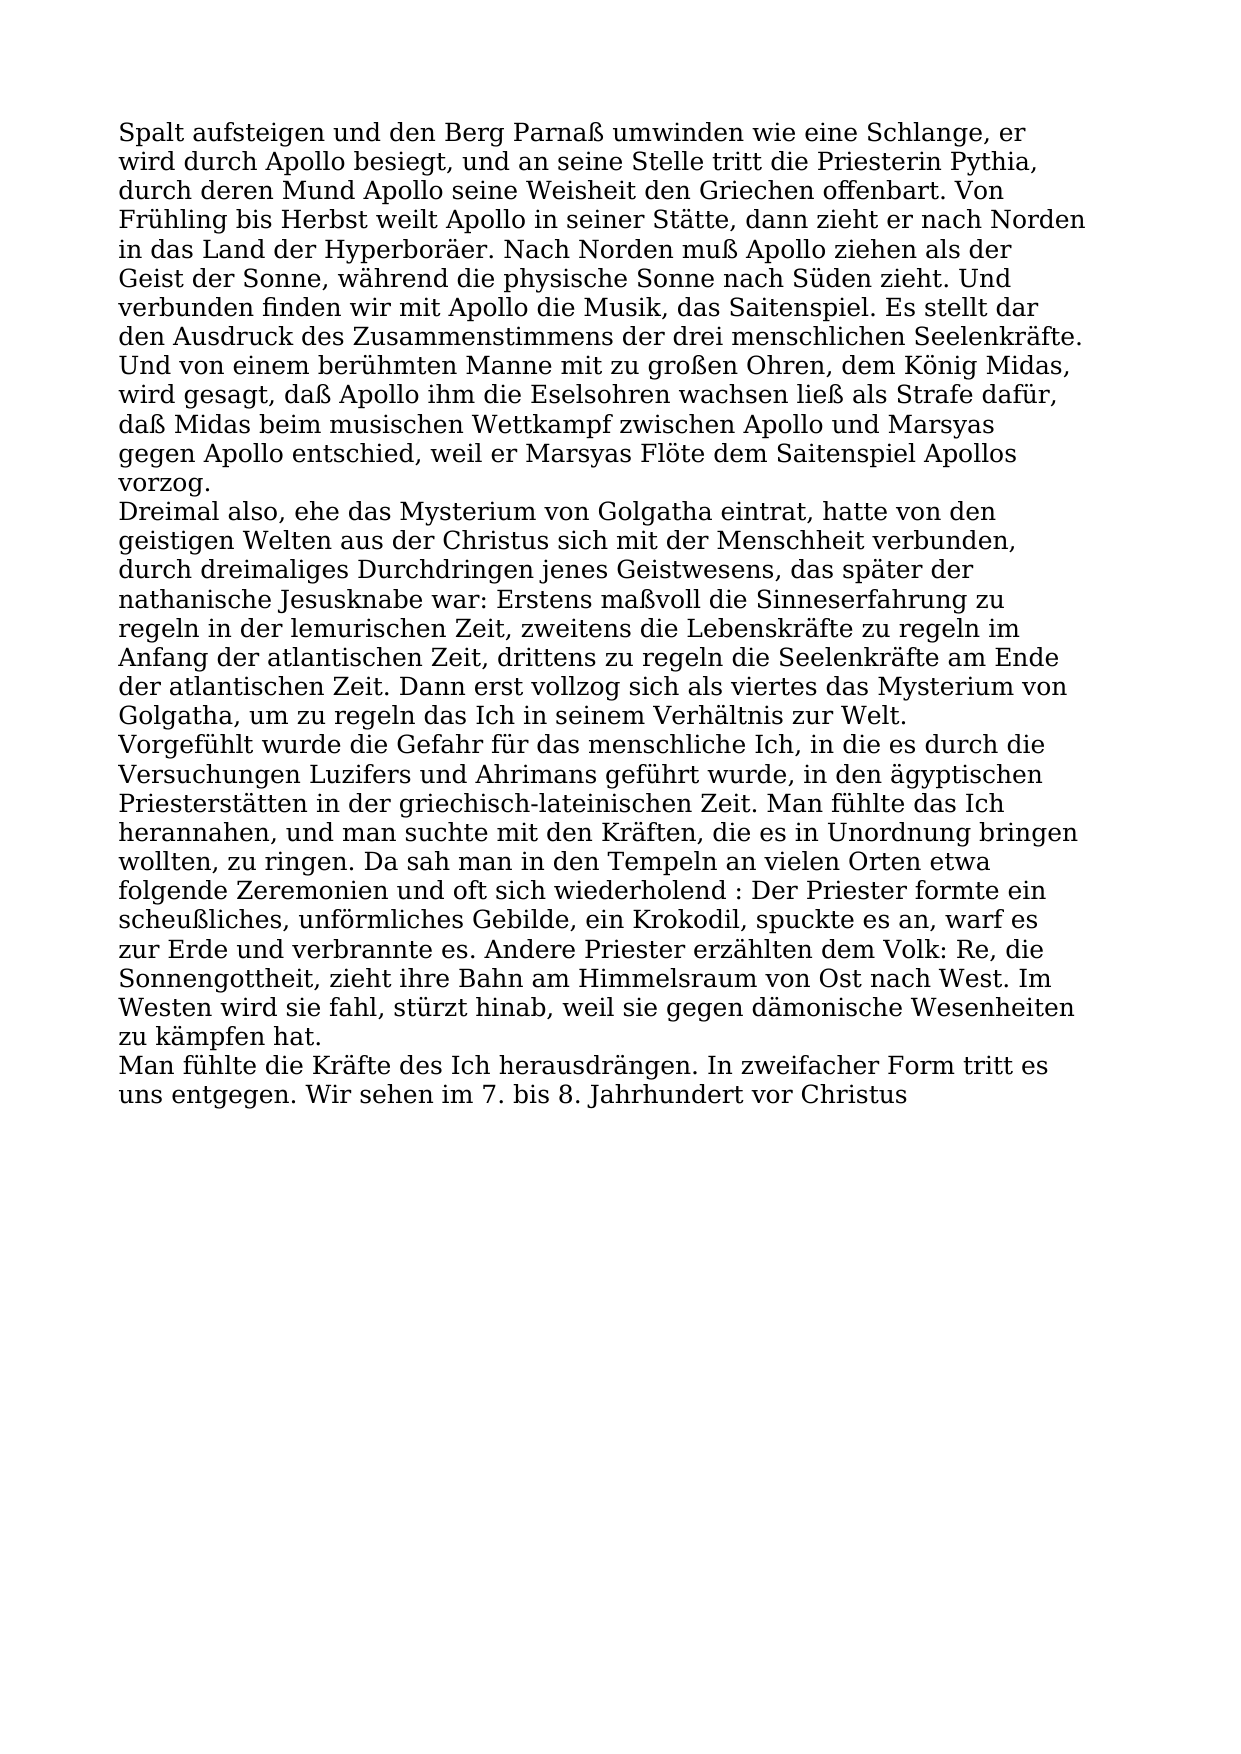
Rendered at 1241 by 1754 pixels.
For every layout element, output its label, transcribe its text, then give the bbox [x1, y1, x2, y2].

text Priesterstätten in der griechisch-lateinischen Zeit. Man fühlte das Ich [118, 789, 1122, 818]
text Frühling bis Herbst weilt Apollo in seiner Stätte, dann zieht er nach Norden [118, 206, 1122, 235]
text den Ausdruck des Zusammenstimmens der drei menschlichen Seelenkräfte. [118, 322, 1122, 351]
text geistigen Welten aus der Christus sich mit der Menschheit verbunden, [118, 526, 1122, 556]
text Golgatha, um zu regeln das Ich in seinem Verhältnis zur Welt. [118, 701, 1122, 731]
text gegen Apollo entschied, weil er Marsyas Flöte dem Saitenspiel Apollos [118, 439, 1122, 468]
text wird gesagt, daß Apollo ihm die Eselsohren wachsen ließ als Strafe dafür, [118, 381, 1122, 410]
text Versuchungen Luzifers und Ahrimans geführt wurde, in den ägyptischen [118, 760, 1122, 789]
text Sonnengottheit, zieht ihre Bahn am Himmelsraum von Ost nach West. Im [118, 964, 1122, 993]
text regeln in der lemurischen Zeit, zweitens die Lebenskräfte zu regeln im [118, 614, 1122, 643]
text Dreimal also, ehe das Mysterium von Golgatha eintrat, hatte von den [118, 497, 1122, 526]
text scheußliches, unförmliches Gebilde, ein Krokodil, spuckte es an, warf es [118, 906, 1122, 935]
text verbunden finden wir mit Apollo die Musik, das Saitenspiel. Es stellt dar [118, 293, 1122, 322]
text folgende Zeremonien und oft sich wiederholend : Der Priester formte ein [118, 876, 1122, 906]
text nathanische Jesusknabe war: Erstens maßvoll die Sinneserfahrung zu [118, 585, 1122, 614]
text der atlantischen Zeit. Dann erst vollzog sich als viertes das Mysterium von [118, 672, 1122, 701]
text uns entgegen. Wir sehen im 7. bis 8. Jahrhundert vor Christus [118, 1081, 1122, 1110]
text durch deren Mund Apollo seine Weisheit den Griechen offenbart. Von [118, 176, 1122, 206]
text Westen wird sie fahl, stürzt hinab, weil sie gegen dämonische Wesenheiten [118, 993, 1122, 1022]
text wird durch Apollo besiegt, und an seine Stelle tritt die Priesterin Pythia, [118, 147, 1122, 176]
text herannahen, und man suchte mit den Kräften, die es in Unordnung bringen [118, 818, 1122, 847]
text wollten, zu ringen. Da sah man in den Tempeln an vielen Orten etwa [118, 847, 1122, 876]
text Vorgefühlt wurde die Gefahr für das menschliche Ich, in die es durch die [118, 731, 1122, 760]
text vorzog. [118, 468, 1122, 497]
text Spalt aufsteigen und den Berg Parnaß umwinden wie eine Schlange, er [118, 118, 1122, 147]
text Und von einem berühmten Manne mit zu großen Ohren, dem König Midas, [118, 351, 1122, 381]
text Man fühlte die Kräfte des Ich herausdrängen. In zweifacher Form tritt es [118, 1051, 1122, 1081]
text daß Midas beim musischen Wettkampf zwischen Apollo und Marsyas [118, 410, 1122, 439]
text Anfang der atlantischen Zeit, drittens zu regeln die Seelenkräfte am Ende [118, 643, 1122, 672]
text zu kämpfen hat. [118, 1022, 1122, 1051]
text durch dreimaliges Durchdringen jenes Geistwesens, das später der [118, 556, 1122, 585]
text in das Land der Hyperboräer. Nach Norden muß Apollo ziehen als der [118, 235, 1122, 264]
text Geist der Sonne, während die physische Sonne nach Süden zieht. Und [118, 264, 1122, 293]
text zur Erde und verbrannte es. Andere Priester erzählten dem Volk: Re, die [118, 935, 1122, 964]
